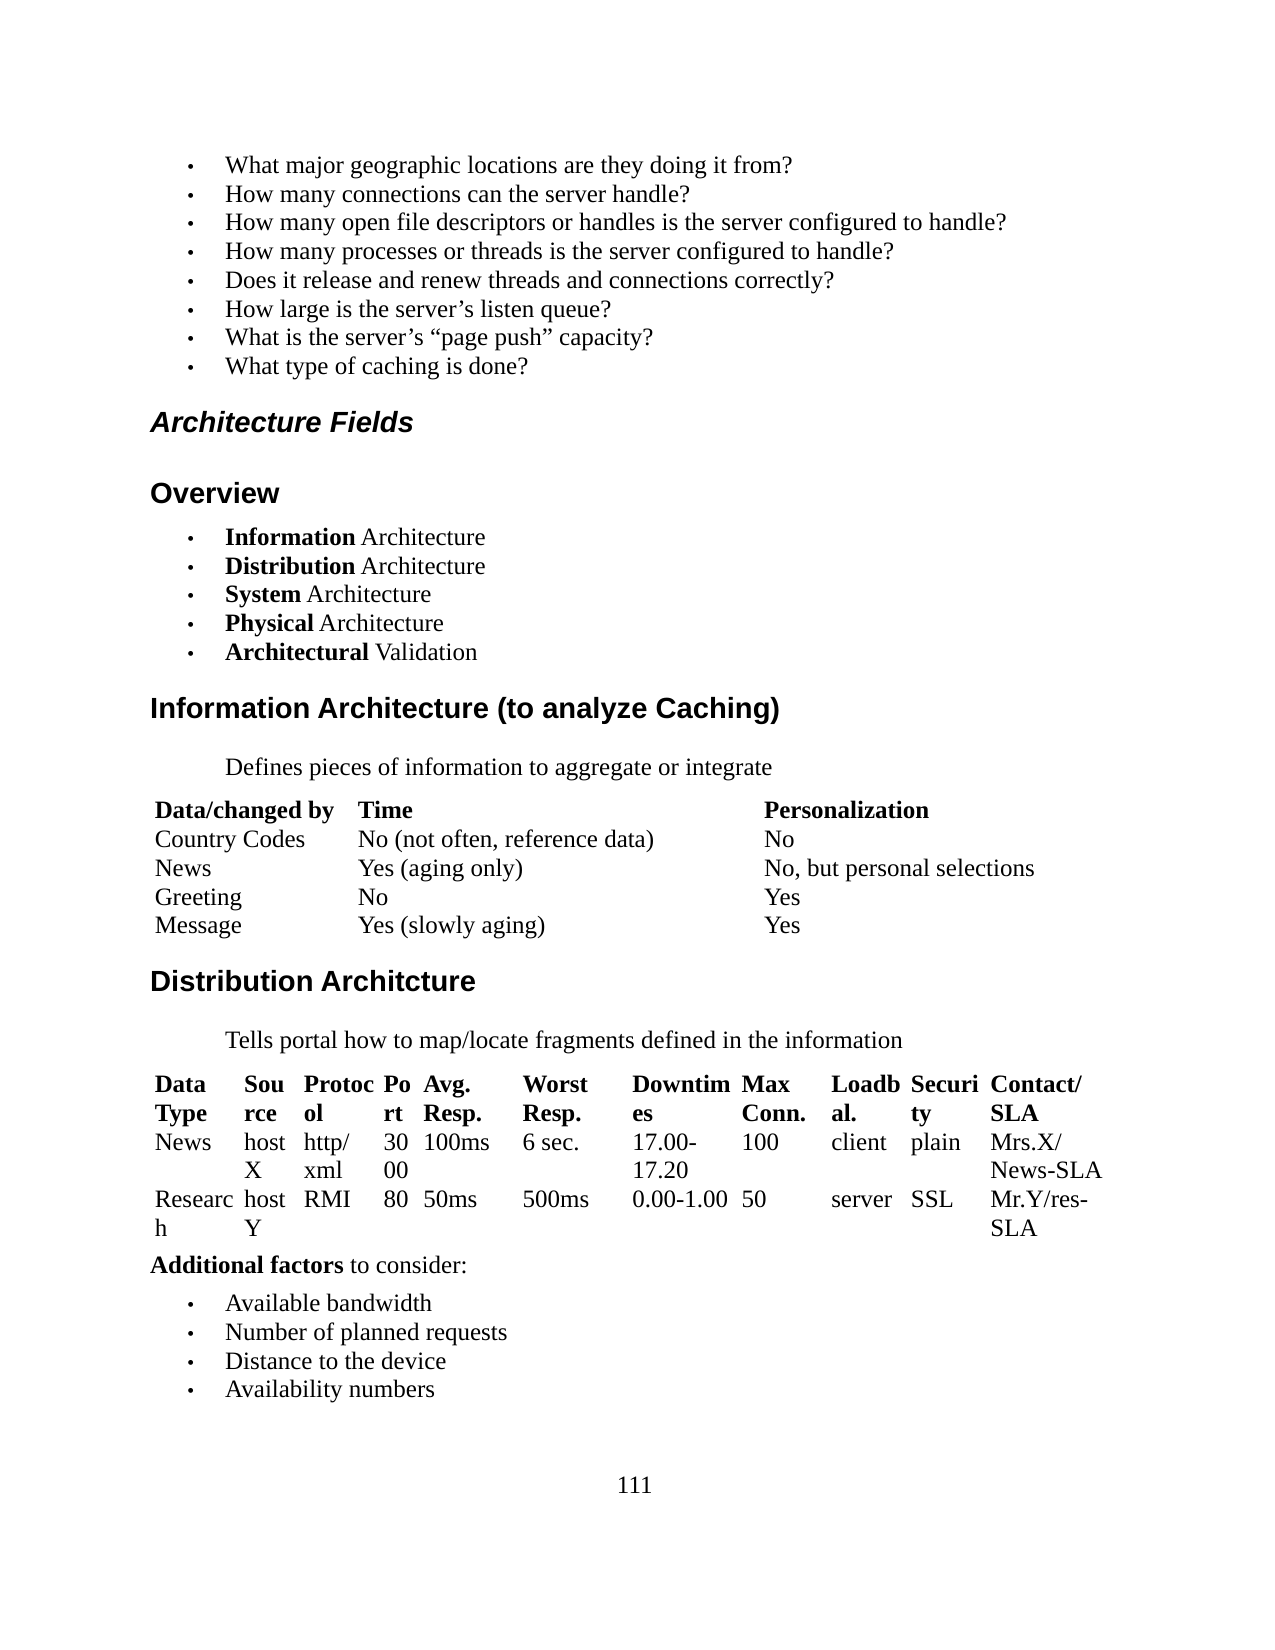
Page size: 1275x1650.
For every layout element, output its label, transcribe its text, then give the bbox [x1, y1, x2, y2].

table_cell Country Codes [150, 824, 353, 853]
list Number of planned requests [187, 1317, 1125, 1346]
table_cell 3000 [379, 1127, 418, 1184]
table_cell Research [150, 1184, 239, 1242]
table_header Data Type [150, 1069, 239, 1127]
table_cell Yes (aging only) [353, 853, 759, 882]
table_header Security [906, 1069, 986, 1127]
table_cell 6 sec. [518, 1127, 627, 1184]
table_cell No, but personal selections [759, 853, 1125, 882]
table_cell Mr.Y/res-SLA [986, 1184, 1125, 1242]
table_cell hostY [240, 1184, 299, 1242]
subtitle Distribution Architcture [150, 964, 1125, 998]
list System Architecture [187, 579, 1125, 608]
list Physical Architecture [187, 608, 1125, 637]
table_cell News [150, 853, 353, 882]
list What type of caching is done? [187, 351, 1125, 380]
list Does it release and renew threads and connections correctly? [187, 265, 1125, 294]
table_cell No (not often, reference data) [353, 824, 759, 853]
table_cell plain [906, 1127, 986, 1184]
table_cell Yes (slowly aging) [353, 911, 759, 939]
table_cell 500ms [518, 1184, 627, 1242]
table_cell Greeting [150, 882, 353, 911]
table_header Data/changed by [150, 796, 353, 824]
text Tells portal how to map/locate fragments defined in the information [225, 1025, 1125, 1054]
subtitle Overview [150, 476, 1125, 509]
table_cell No [353, 882, 759, 911]
table_cell 50 [737, 1184, 826, 1242]
table_cell Mrs.X/News-SLA [986, 1127, 1125, 1184]
table_cell http/xml [299, 1127, 379, 1184]
table_header Contact/SLA [986, 1069, 1125, 1127]
table_cell RMI [299, 1184, 379, 1242]
subtitle Architecture Fields [150, 405, 1125, 438]
table_cell 0.00-1.00 [628, 1184, 737, 1242]
list Architectural Validation [187, 637, 1125, 666]
table_header Port [379, 1069, 418, 1127]
table_cell client [826, 1127, 906, 1184]
table_cell 100 [737, 1127, 826, 1184]
list Availability numbers [187, 1374, 1125, 1403]
list Distance to the device [187, 1346, 1125, 1374]
table_cell News [150, 1127, 239, 1184]
list How many open file descriptors or handles is the server configured to handle? [187, 207, 1125, 236]
list Information Architecture [187, 522, 1125, 551]
text Defines pieces of information to aggregate or integrate [225, 752, 1125, 781]
table_header Downtimes [628, 1069, 737, 1127]
table_header Source [240, 1069, 299, 1127]
list Available bandwidth [187, 1288, 1125, 1317]
table_header Time [353, 796, 759, 824]
table_header Personalization [759, 796, 1125, 824]
table_cell 17.00-17.20 [628, 1127, 737, 1184]
table_cell SSL [906, 1184, 986, 1242]
list How many connections can the server handle? [187, 179, 1125, 207]
table_cell 50ms [419, 1184, 518, 1242]
table_cell Message [150, 911, 353, 939]
list What major geographic locations are they doing it from? [187, 150, 1125, 179]
subtitle Information Architecture (to analyze Caching) [150, 691, 1125, 724]
table_header Worst Resp. [518, 1069, 627, 1127]
list What is the server’s “page push” capacity? [187, 322, 1125, 351]
table_header Protocol [299, 1069, 379, 1127]
list Distribution Architecture [187, 551, 1125, 579]
table_cell 100ms [419, 1127, 518, 1184]
table_header Loadbal. [826, 1069, 906, 1127]
table_cell server [826, 1184, 906, 1242]
table_cell No [759, 824, 1125, 853]
table_cell Yes [759, 882, 1125, 911]
table_cell Yes [759, 911, 1125, 939]
list How many processes or threads is the server configured to handle? [187, 236, 1125, 265]
table_header Avg. Resp. [419, 1069, 518, 1127]
table_cell 80 [379, 1184, 418, 1242]
text Additional factors to consider: [150, 1251, 1125, 1279]
list How large is the server’s listen queue? [187, 294, 1125, 322]
table_header Max Conn. [737, 1069, 826, 1127]
table_cell hostX [240, 1127, 299, 1184]
